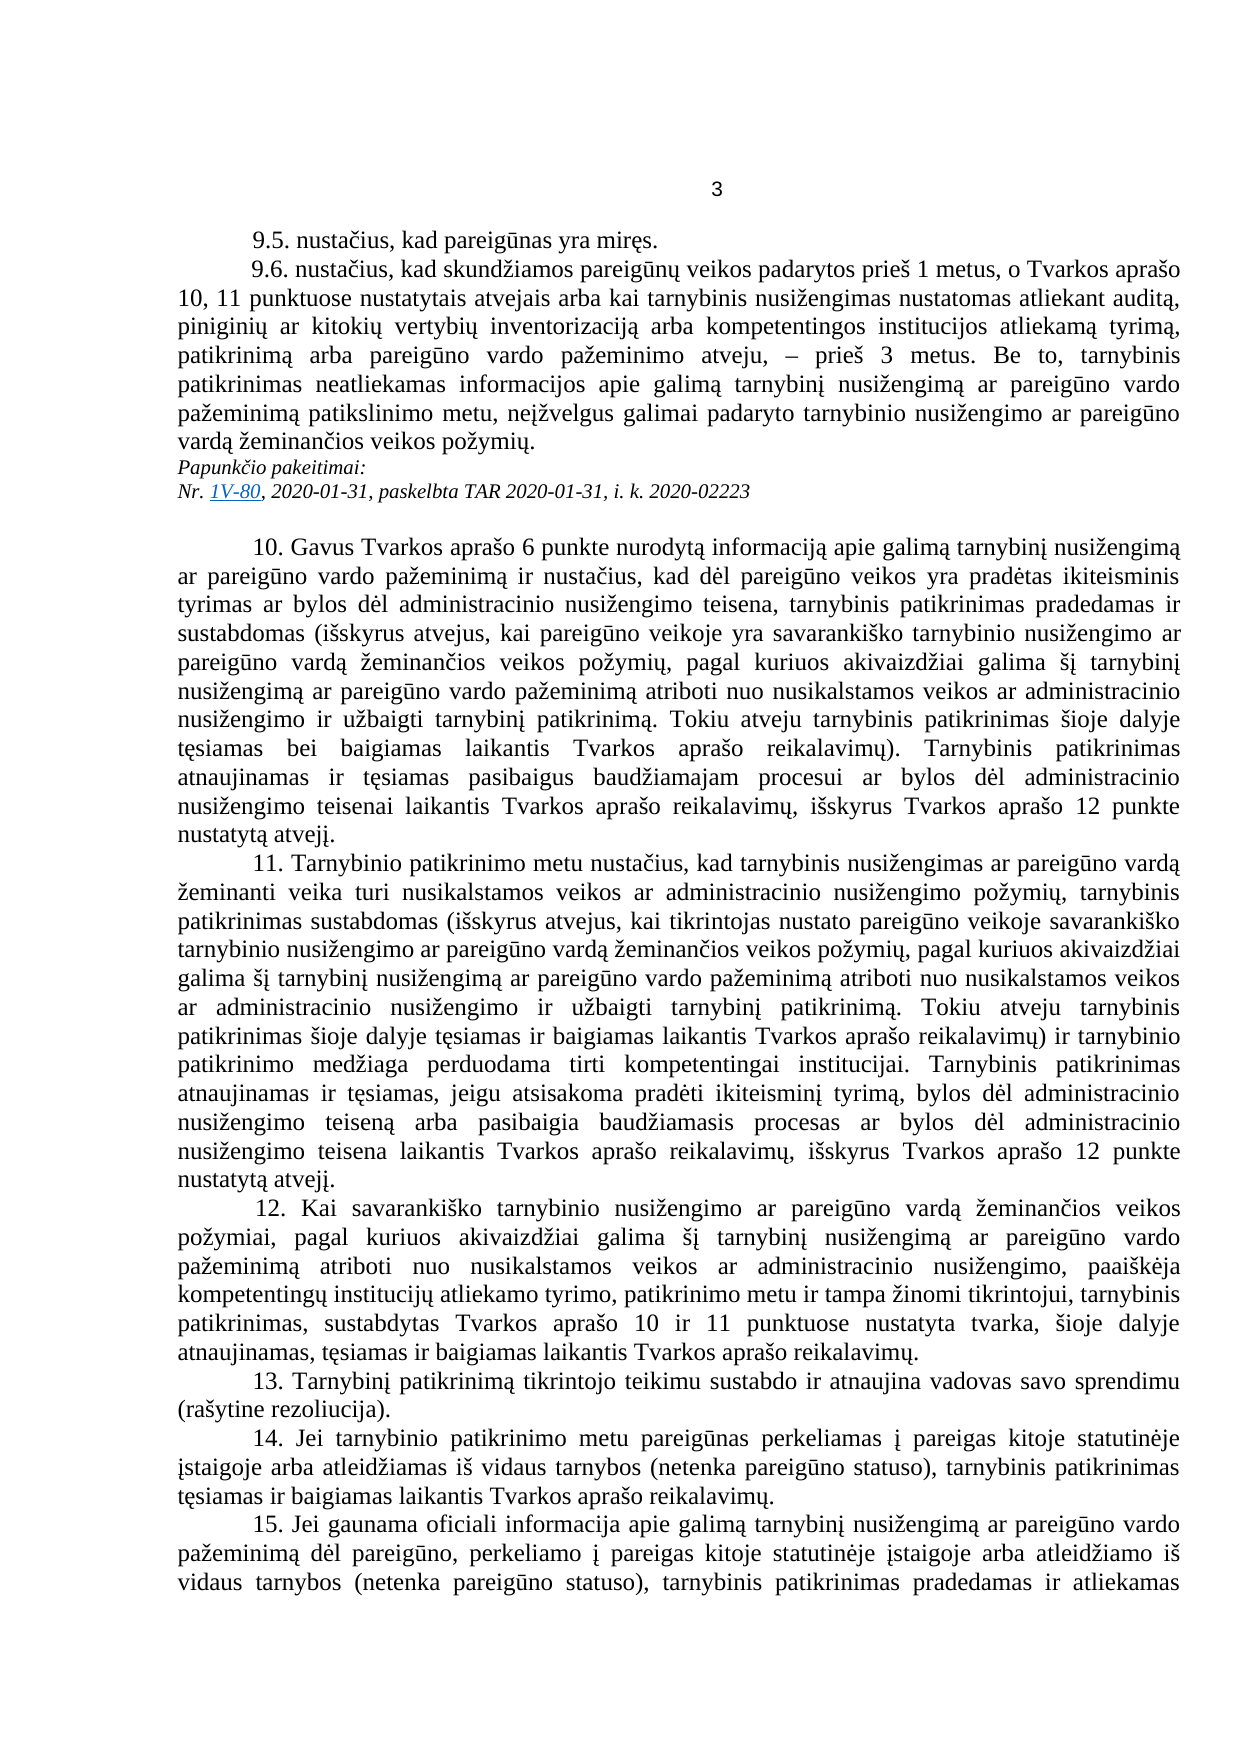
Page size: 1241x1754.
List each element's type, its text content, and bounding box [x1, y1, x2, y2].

text 9.6. nustačius, kad skundžiamos pareigūnų veikos padarytos prieš 1 metus, o Tvarkos aprašo 10, 11 punktuose nustatytais atvejais arba kai tarnybinis nusižengimas nustatomas atliekant auditą, piniginių ar kitokių vertybių inventorizaciją arba kompetentingos institucijos atliekamą tyrimą, patikrinimą arba pareigūno vardo pažeminimo atveju, – prieš 3 metus. Be to, tarnybinis patikrinimas neatliekamas informacijos apie galimą tarnybinį nusižengimą ar pareigūno vardo pažeminimą patikslinimo metu, neįžvelgus galimai padaryto tarnybinio nusižengimo ar pareigūno vardą žeminančios veikos požymių. [177, 254, 1181, 455]
text 9.5. nustačius, kad pareigūnas yra miręs. [177, 225, 1181, 254]
text 14. Jei tarnybinio patikrinimo metu pareigūnas perkeliamas į pareigas kitoje statutinėje įstaigoje arba atleidžiamas iš vidaus tarnybos (netenka pareigūno statuso), tarnybinis patikrinimas tęsiamas ir baigiamas laikantis Tvarkos aprašo reikalavimų. [177, 1423, 1181, 1509]
text Papunkčio pakeitimai: [177, 455, 1181, 479]
text Nr. 1V-80, 2020-01-31, paskelbta TAR 2020-01-31, i. k. 2020-02223 [177, 479, 1181, 503]
text 12. Kai savarankiško tarnybinio nusižengimo ar pareigūno vardą žeminančios veikos požymiai, pagal kuriuos akivaizdžiai galima šį tarnybinį nusižengimą ar pareigūno vardo pažeminimą atriboti nuo nusikalstamos veikos ar administracinio nusižengimo, paaiškėja kompetentingų institucijų atliekamo tyrimo, patikrinimo metu ir tampa žinomi tikrintojui, tarnybinis patikrinimas, sustabdytas Tvarkos aprašo 10 ir 11 punktuose nustatyta tvarka, šioje dalyje atnaujinamas, tęsiamas ir baigiamas laikantis Tvarkos aprašo reikalavimų. [177, 1193, 1181, 1366]
text 13. Tarnybinį patikrinimą tikrintojo teikimu sustabdo ir atnaujina vadovas savo sprendimu (rašytine rezoliucija). [177, 1366, 1181, 1423]
text 10. Gavus Tvarkos aprašo 6 punkte nurodytą informaciją apie galimą tarnybinį nusižengimą ar pareigūno vardo pažeminimą ir nustačius, kad dėl pareigūno veikos yra pradėtas ikiteisminis tyrimas ar bylos dėl administracinio nusižengimo teisena, tarnybinis patikrinimas pradedamas ir sustabdomas (išskyrus atvejus, kai pareigūno veikoje yra savarankiško tarnybinio nusižengimo ar pareigūno vardą žeminančios veikos požymių, pagal kuriuos akivaizdžiai galima šį tarnybinį nusižengimą ar pareigūno vardo pažeminimą atriboti nuo nusikalstamos veikos ar administracinio nusižengimo ir užbaigti tarnybinį patikrinimą. Tokiu atveju tarnybinis patikrinimas šioje dalyje tęsiamas bei baigiamas laikantis Tvarkos aprašo reikalavimų). Tarnybinis patikrinimas atnaujinamas ir tęsiamas pasibaigus baudžiamajam procesui ar bylos dėl administracinio nusižengimo teisenai laikantis Tvarkos aprašo reikalavimų, išskyrus Tvarkos aprašo 12 punkte nustatytą atvejį. [177, 532, 1181, 848]
text 15. Jei gaunama oficiali informacija apie galimą tarnybinį nusižengimą ar pareigūno vardo pažeminimą dėl pareigūno, perkeliamo į pareigas kitoje statutinėje įstaigoje arba atleidžiamo iš vidaus tarnybos (netenka pareigūno statuso), tarnybinis patikrinimas pradedamas ir atliekamas [177, 1509, 1181, 1596]
text 11. Tarnybinio patikrinimo metu nustačius, kad tarnybinis nusižengimas ar pareigūno vardą žeminanti veika turi nusikalstamos veikos ar administracinio nusižengimo požymių, tarnybinis patikrinimas sustabdomas (išskyrus atvejus, kai tikrintojas nustato pareigūno veikoje savarankiško tarnybinio nusižengimo ar pareigūno vardą žeminančios veikos požymių, pagal kuriuos akivaizdžiai galima šį tarnybinį nusižengimą ar pareigūno vardo pažeminimą atriboti nuo nusikalstamos veikos ar administracinio nusižengimo ir užbaigti tarnybinį patikrinimą. Tokiu atveju tarnybinis patikrinimas šioje dalyje tęsiamas ir baigiamas laikantis Tvarkos aprašo reikalavimų) ir tarnybinio patikrinimo medžiaga perduodama tirti kompetentingai institucijai. Tarnybinis patikrinimas atnaujinamas ir tęsiamas, jeigu atsisakoma pradėti ikiteisminį tyrimą, bylos dėl administracinio nusižengimo teiseną arba pasibaigia baudžiamasis procesas ar bylos dėl administracinio nusižengimo teisena laikantis Tvarkos aprašo reikalavimų, išskyrus Tvarkos aprašo 12 punkte nustatytą atvejį. [177, 848, 1181, 1193]
